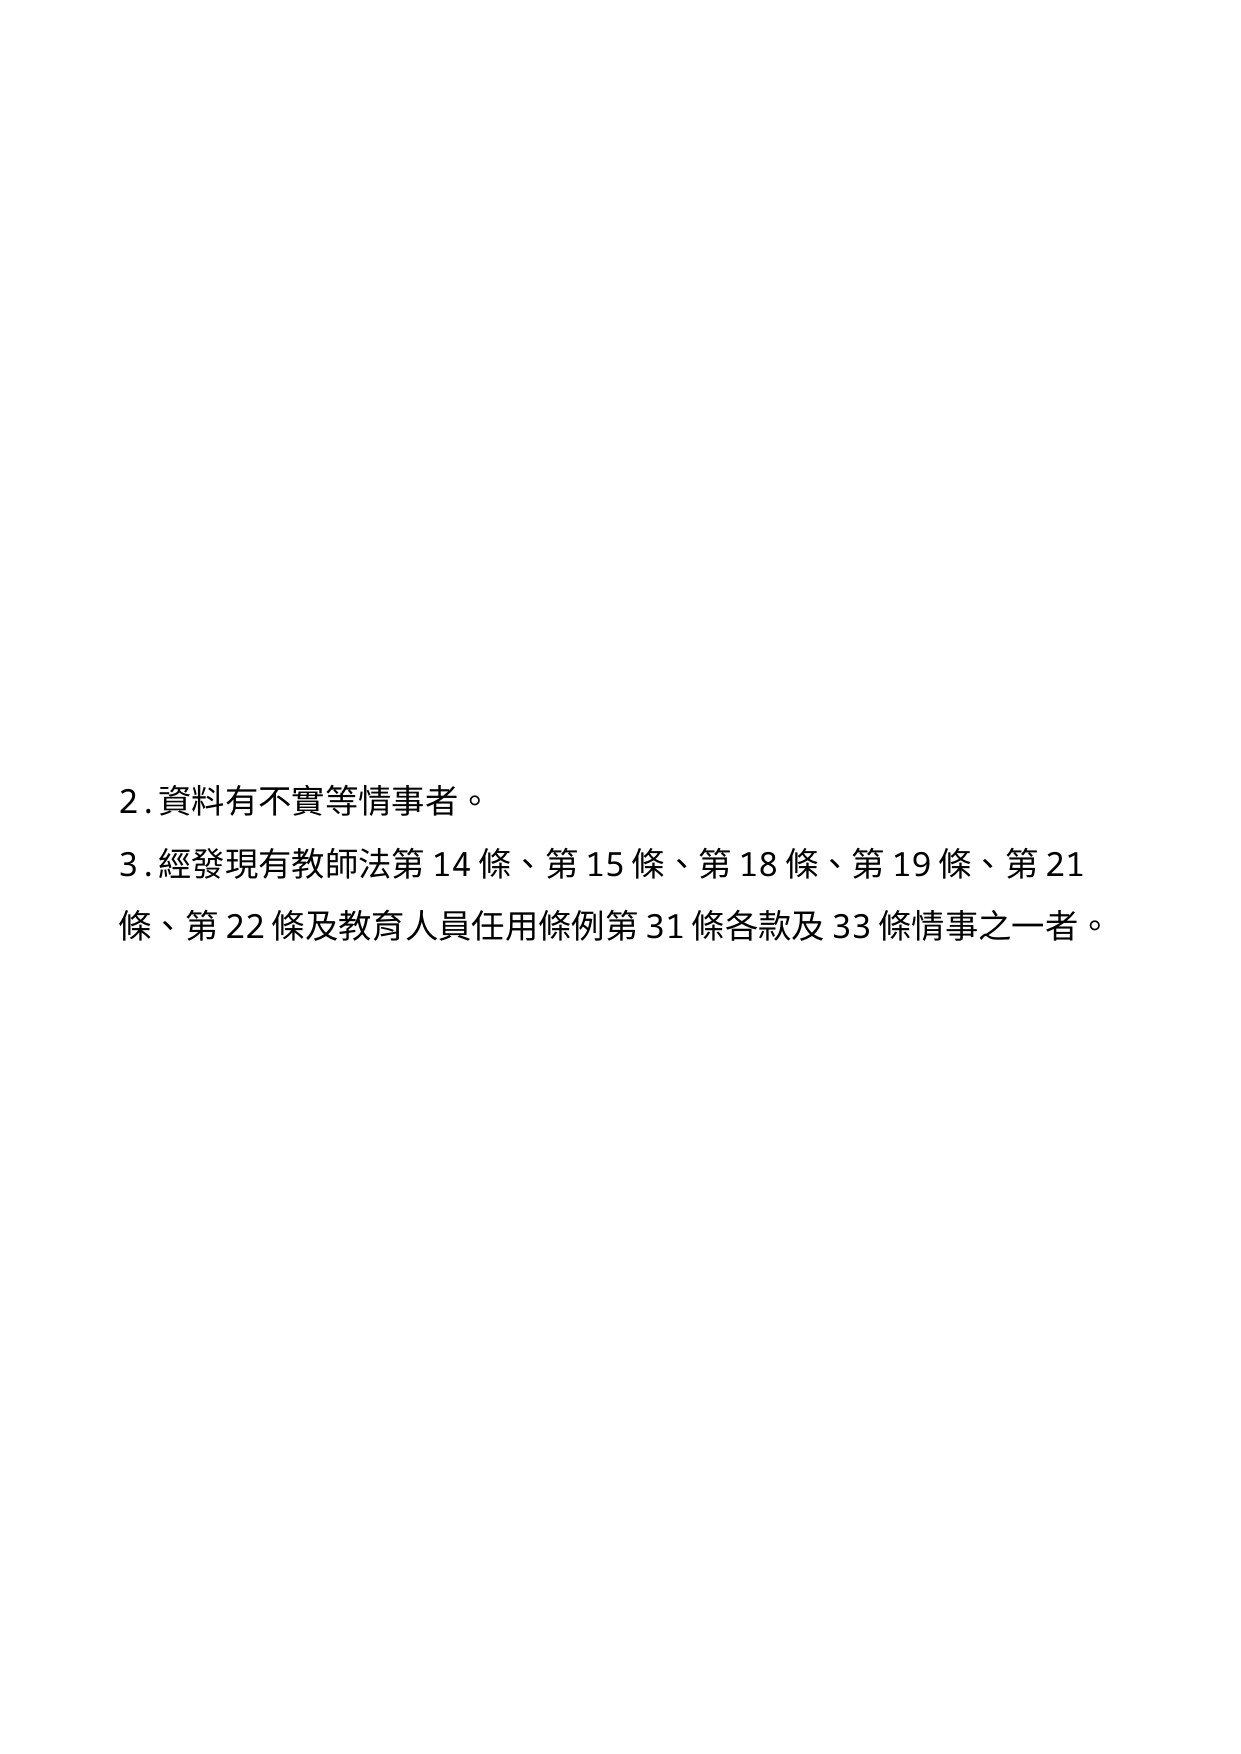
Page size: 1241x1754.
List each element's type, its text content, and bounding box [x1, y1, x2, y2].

text 3.經發現有教師法第14條、第15條、第18條、第19條、第21條、第22條及教育人員任用條例第31條各款及33條情事之一者。 [118, 820, 1122, 945]
text 2.資料有不實等情事者。 [118, 758, 1122, 820]
